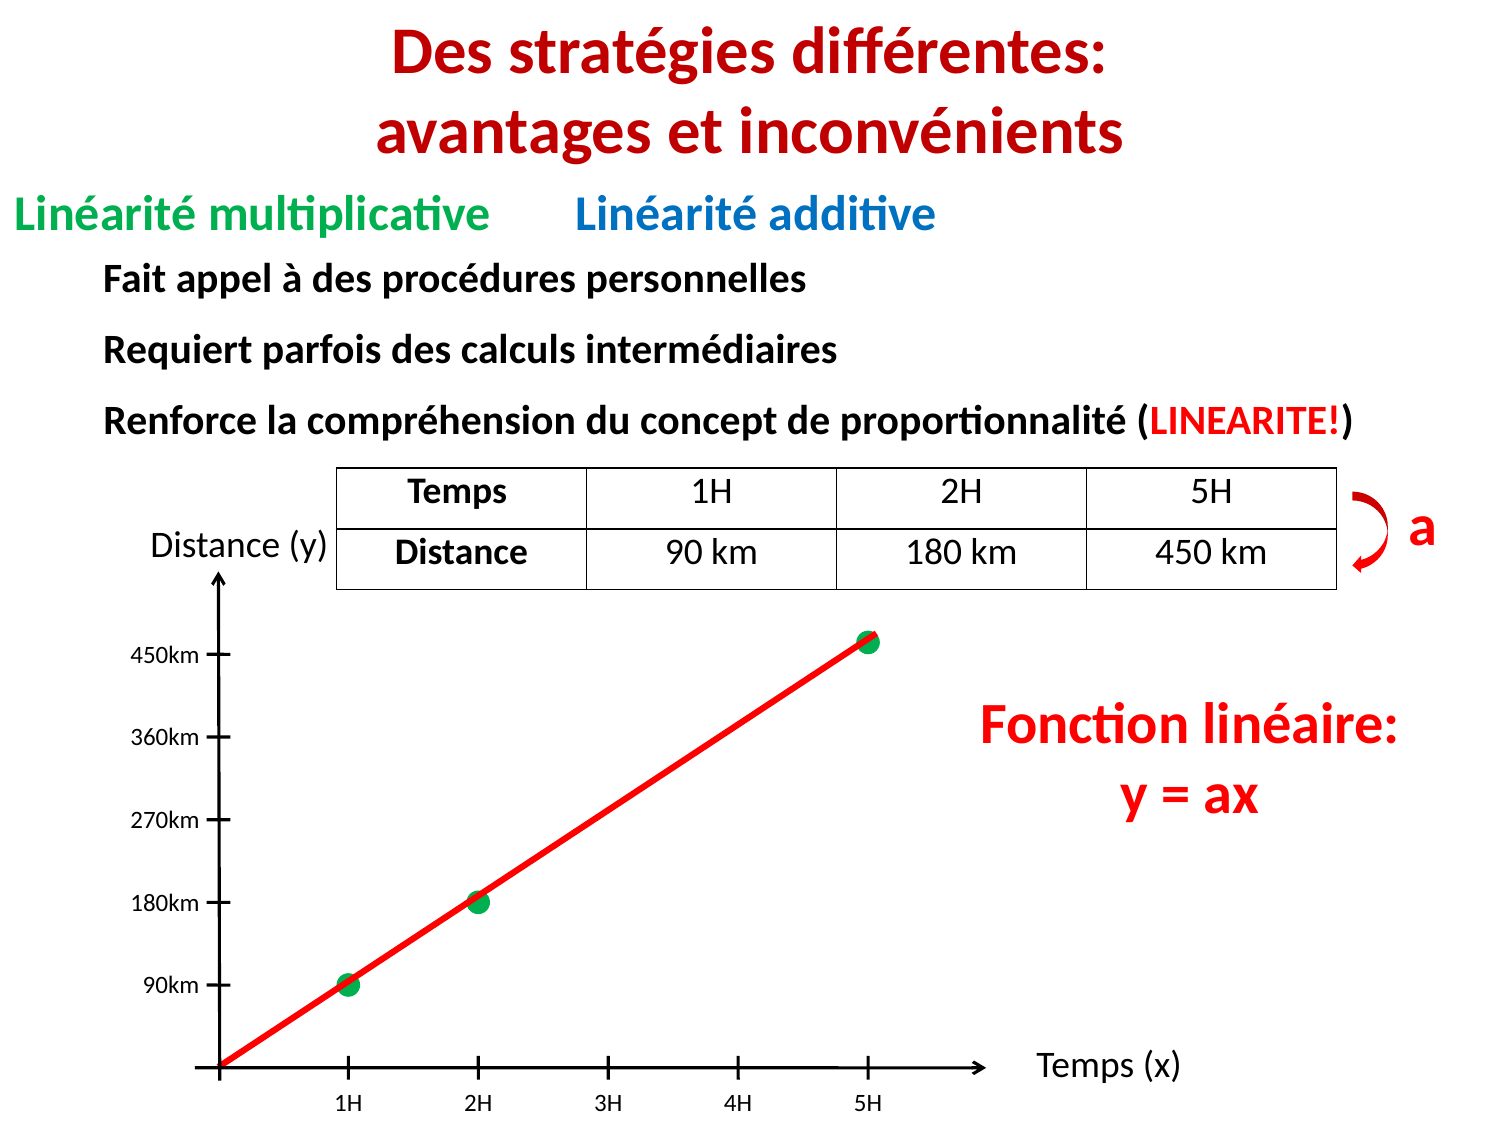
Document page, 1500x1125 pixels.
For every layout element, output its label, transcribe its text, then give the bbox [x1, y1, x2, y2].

text_box Distance (y) [135, 512, 349, 573]
table_header 5H [1087, 469, 1336, 528]
text_box Linéarité additive [560, 175, 1063, 243]
text_box 270km [112, 796, 219, 841]
text_box Requiert parfois des calculs intermédiaires [88, 314, 1223, 380]
text_box 450km [112, 630, 219, 676]
text_box [1352, 491, 1375, 509]
text_box 5H [832, 1079, 904, 1125]
table_cell 450 km [1087, 530, 1336, 589]
text_box 2H [442, 1079, 514, 1125]
text_box 90km [123, 961, 219, 1007]
text_box Renforce la compréhension du concept de proportionnalité (LINEARITE!) [88, 385, 1500, 451]
text_box Temps (x) [1021, 1032, 1211, 1093]
text_box [856, 630, 872, 642]
text_box 3H [572, 1079, 644, 1125]
table_cell Distance [337, 530, 586, 589]
text_box 180km [112, 878, 219, 924]
text_box a [1375, 479, 1471, 565]
text_box [467, 894, 491, 915]
text_box [466, 890, 479, 899]
text_box Linéarité multiplicative [0, 172, 514, 248]
text_box 360km [112, 713, 219, 759]
text_box Des stratégies différentes: avantages et inconvénients [41, 0, 1459, 175]
table_header 2H [837, 469, 1086, 528]
table_header 1H [587, 469, 836, 528]
table_cell 180 km [837, 530, 1086, 589]
text_box Fait appel à des procédures personnelles [88, 243, 1223, 309]
text_box 4H [702, 1079, 774, 1125]
text_box [338, 979, 361, 997]
text_box Fonction linéaire: y = ax [938, 677, 1441, 833]
text_box [336, 973, 353, 985]
table_header Temps [337, 469, 586, 528]
text_box [1352, 552, 1375, 574]
text_box [859, 637, 880, 655]
text_box 1H [312, 1079, 384, 1125]
table_cell 90 km [587, 530, 836, 589]
